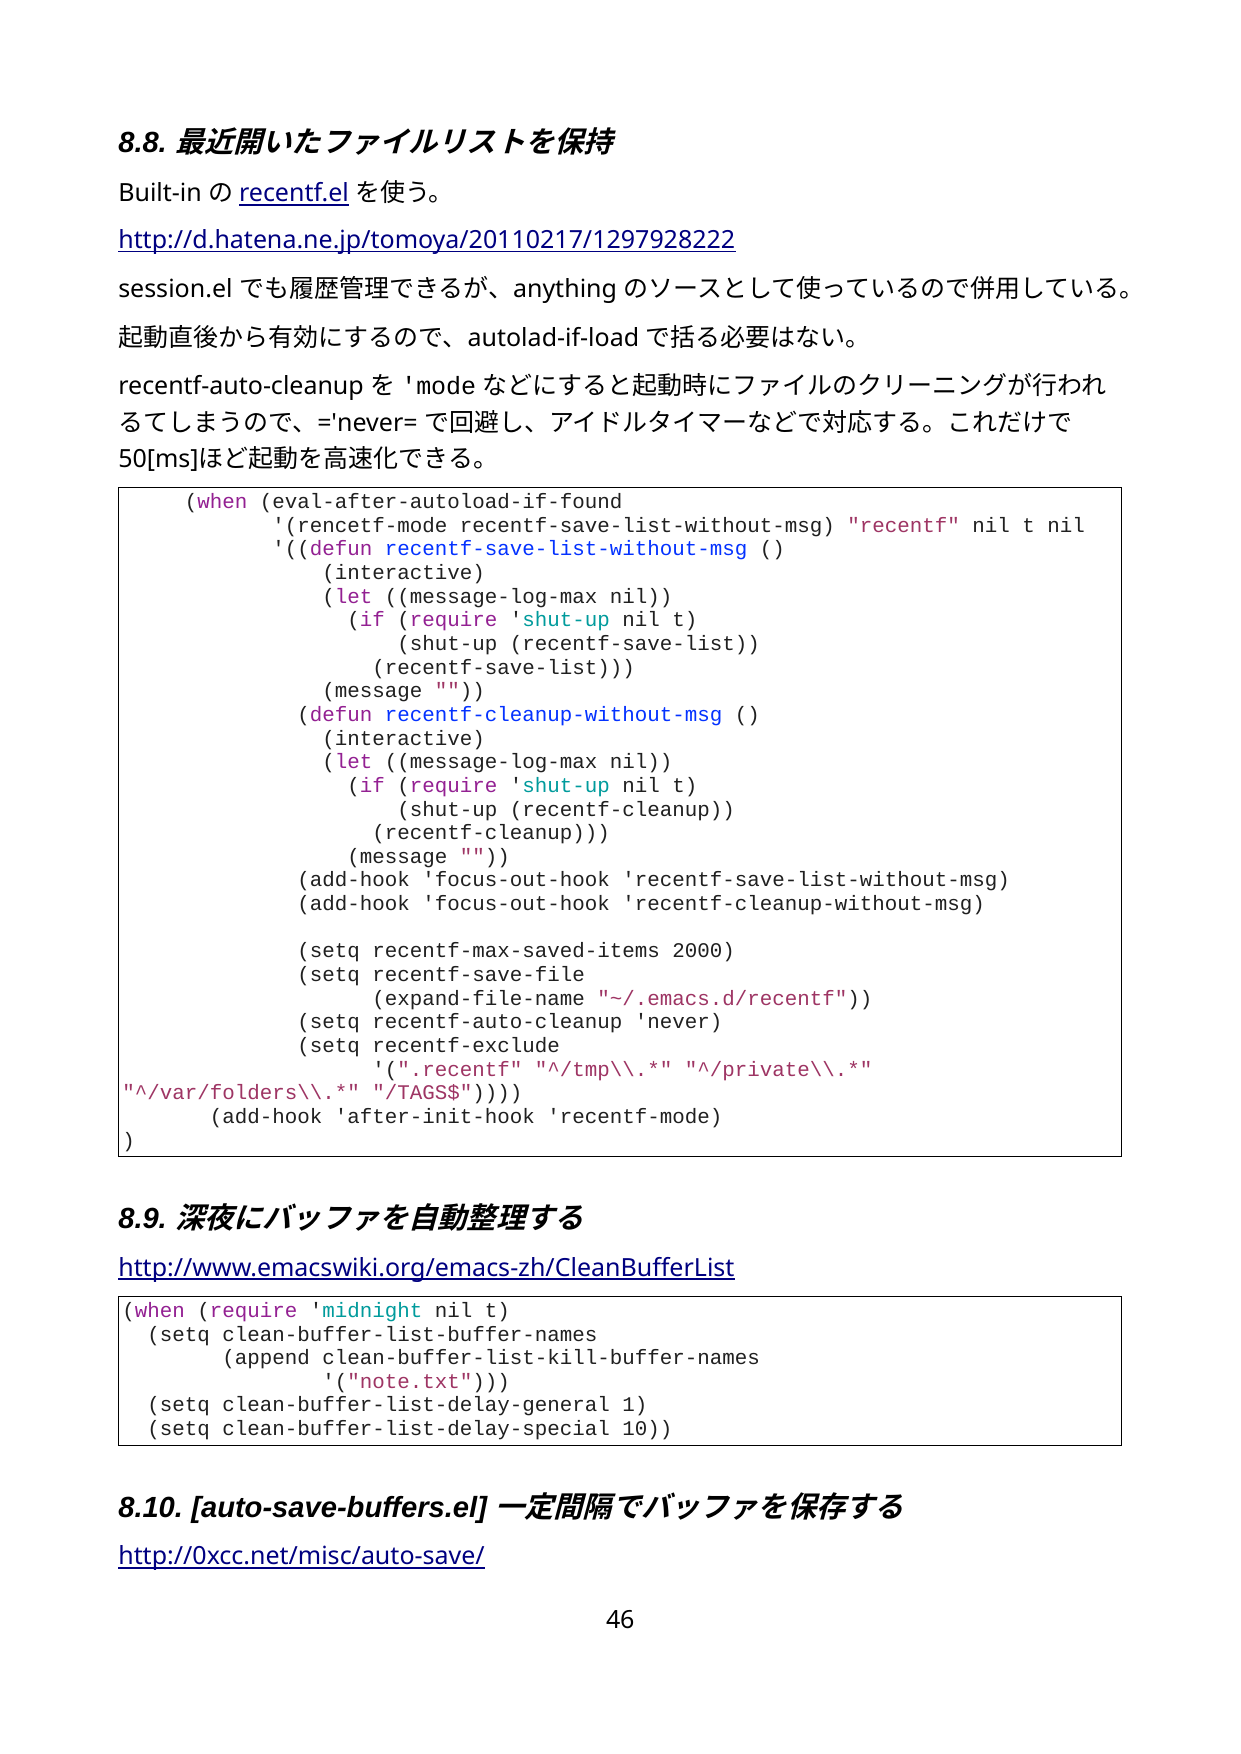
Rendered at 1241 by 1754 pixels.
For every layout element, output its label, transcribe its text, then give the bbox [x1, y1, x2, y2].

text (if (require 'shut-up nil t) [119, 771, 1121, 794]
text (let ((message-log-max nil)) [119, 582, 1121, 605]
text (let ((message-log-max nil)) [119, 747, 1121, 771]
text '((defun recentf-save-list-without-msg () [119, 534, 1121, 558]
text (when (require 'midnight nil t) [119, 1297, 1121, 1319]
text Built-in の recentf.el を使う。 [118, 173, 1122, 209]
subtitle 深夜にバッファを自動整理する [118, 1194, 1122, 1237]
text (append clean-buffer-list-kill-buffer-names [119, 1343, 1121, 1367]
text '("note.txt"))) [119, 1367, 1121, 1391]
text (setq recentf-save-file [119, 960, 1121, 984]
text (setq clean-buffer-list-delay-general 1) [119, 1391, 1121, 1414]
text (defun recentf-cleanup-without-msg () [119, 700, 1121, 724]
text (add-hook 'focus-out-hook 'recentf-cleanup-without-msg) [119, 889, 1121, 913]
text (recentf-cleanup))) [119, 818, 1121, 842]
text (shut-up (recentf-save-list)) [119, 629, 1121, 653]
text ) [119, 1126, 1121, 1156]
text (interactive) [119, 558, 1121, 582]
text (when (eval-after-autoload-if-found [119, 488, 1121, 511]
text (expand-file-name "~/.emacs.d/recentf")) [119, 984, 1121, 1007]
text http://0xcc.net/misc/auto-save/ [118, 1538, 1122, 1572]
subtitle 最近開いたファイルリストを保持 [118, 118, 1122, 160]
text (message "")) [119, 676, 1121, 700]
text 起動直後から有効にするので、autolad-if-load で括る必要はない。 [118, 317, 1122, 353]
text (add-hook 'focus-out-hook 'recentf-save-list-without-msg) [119, 866, 1121, 889]
text recentf-auto-cleanup を 'mode などにすると起動時にファイルのクリーニングが行われるてしまうので、='never= で回避し、アイドルタイマーなどで対応する。これだけで50[ms]ほど起動を高速化できる。 [118, 366, 1122, 475]
text (setq recentf-auto-cleanup 'never) [119, 1007, 1121, 1031]
text (recentf-save-list))) [119, 653, 1121, 676]
text (setq recentf-exclude [119, 1031, 1121, 1055]
text (message "")) [119, 842, 1121, 866]
subtitle [auto-save-buffers.el] 一定間隔でバッファを保存する [118, 1483, 1122, 1525]
text http://d.hatena.ne.jp/tomoya/20110217/1297928222 [118, 222, 1122, 256]
text (setq recentf-max-saved-items 2000) [119, 936, 1121, 960]
text '(".recentf" "^/tmp\\.*" "^/private\\.*" "^/var/folders\\.*" "/TAGS$")))) [119, 1055, 1121, 1102]
text http://www.emacswiki.org/emacs-zh/CleanBufferList [118, 1249, 1122, 1283]
text (shut-up (recentf-cleanup)) [119, 794, 1121, 818]
text (setq clean-buffer-list-buffer-names [119, 1319, 1121, 1343]
text session.el でも履歴管理できるが、anything のソースとして使っているので併用している。 [118, 268, 1122, 304]
text (setq clean-buffer-list-delay-special 10)) [119, 1414, 1121, 1445]
text (interactive) [119, 724, 1121, 747]
text '(rencetf-mode recentf-save-list-without-msg) "recentf" nil t nil [119, 511, 1121, 534]
text (if (require 'shut-up nil t) [119, 605, 1121, 629]
text (add-hook 'after-init-hook 'recentf-mode) [119, 1102, 1121, 1126]
